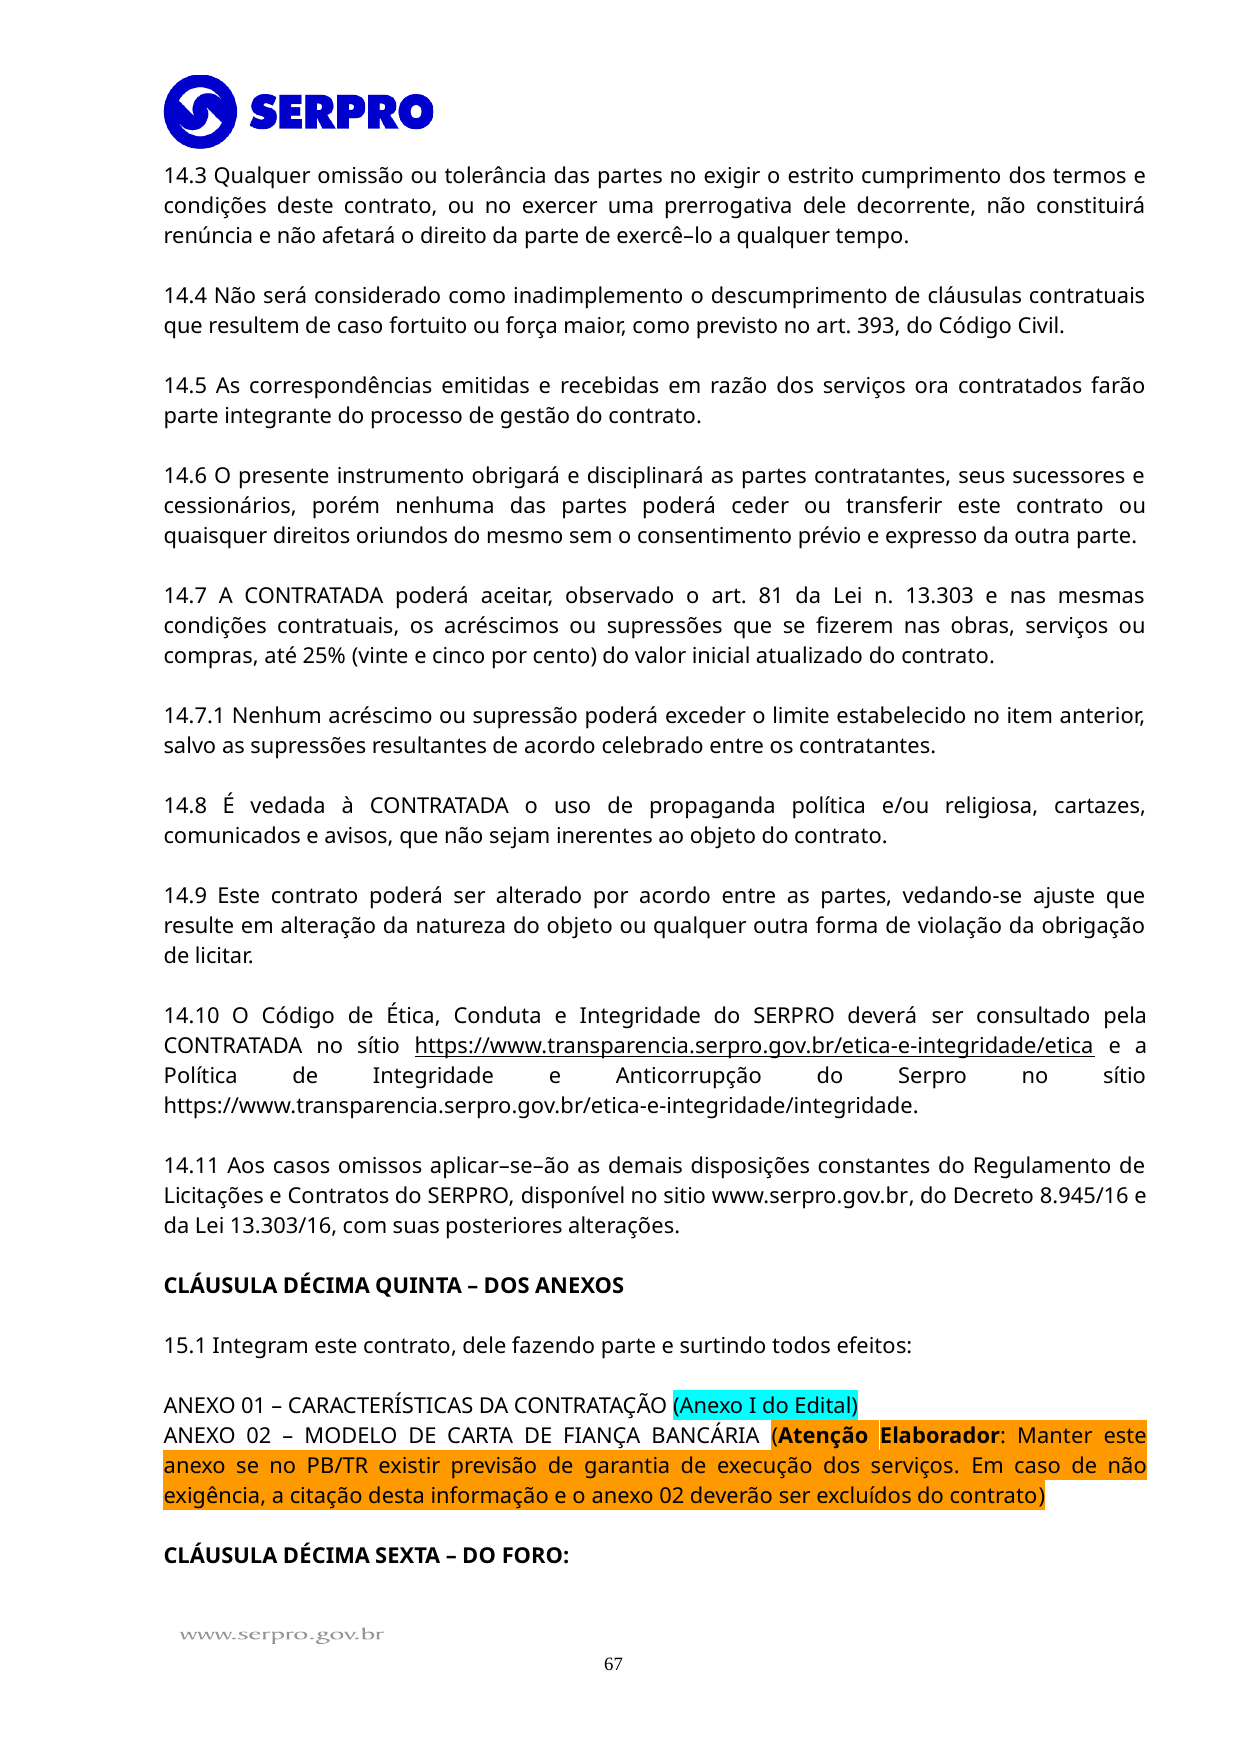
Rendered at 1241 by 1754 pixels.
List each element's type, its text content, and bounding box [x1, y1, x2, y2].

text 14.4 Não será considerado como inadimplemento o descumprimento de cláusulas contratuais que resultem de caso fortuito ou força maior, como previsto no art. 393, do Código Civil. [163, 280, 1147, 340]
text 14.7.1 Nenhum acréscimo ou supressão poderá exceder o limite estabelecido no item anterior, salvo as supressões resultantes de acordo celebrado entre os contratantes. [163, 700, 1147, 760]
text 14.6 O presente instrumento obrigará e disciplinará as partes contratantes, seus sucessores e cessionários, porém nenhuma das partes poderá ceder ou transferir este contrato ou quaisquer direitos oriundos do mesmo sem o consentimento prévio e expresso da outra parte. [163, 460, 1147, 550]
text 14.5 As correspondências emitidas e recebidas em razão dos serviços ora contratados farão parte integrante do processo de gestão do contrato. [163, 370, 1147, 430]
text 14.8 É vedada à CONTRATADA o uso de propaganda política e/ou religiosa, cartazes, comunicados e avisos, que não sejam inerentes ao objeto do contrato. [163, 790, 1147, 850]
text 15.1 Integram este contrato, dele fazendo parte e surtindo todos efeitos: [163, 1330, 1147, 1360]
text 14.7 A CONTRATADA poderá aceitar, observado o art. 81 da Lei n. 13.303 e nas mesmas condições contratuais, os acréscimos ou supressões que se fizerem nas obras, serviços ou compras, até 25% (vinte e cinco por cento) do valor inicial atualizado do contrato. [163, 580, 1147, 670]
picture [163, 75, 434, 149]
text ANEXO 01 – CARACTERÍSTICAS DA CONTRATAÇÃO (Anexo I do Edital) [163, 1390, 1147, 1420]
text 14.3 Qualquer omissão ou tolerância das partes no exigir o estrito cumprimento dos termos e condições deste contrato, ou no exercer uma prerrogativa dele decorrente, não constituirá renúncia e não afetará o direito da parte de exercê–lo a qualquer tempo. [163, 160, 1147, 250]
text 14.10 O Código de Ética, Conduta e Integridade do SERPRO deverá ser consultado pela CONTRATADA no sítio https://www.transparencia.serpro.gov.br/etica-e-integridade/etica e a Política de Integridade e Anticorrupção do Serpro no sítio https://www.transparencia.serpro.gov.br/etica-e-integridade/integridade. [163, 1000, 1147, 1120]
text 14.9 Este contrato poderá ser alterado por acordo entre as partes, vedando-se ajuste que resulte em alteração da natureza do objeto ou qualquer outra forma de violação da obrigação de licitar. [163, 880, 1147, 970]
text CLÁUSULA DÉCIMA QUINTA – DOS ANEXOS [163, 1270, 1147, 1300]
text 14.11 Aos casos omissos aplicar–se–ão as demais disposições constantes do Regulamento de Licitações e Contratos do SERPRO, disponível no sitio www.serpro.gov.br, do Decreto 8.945/16 e da Lei 13.303/16, com suas posteriores alterações. [163, 1150, 1147, 1240]
text ANEXO 02 – MODELO DE CARTA DE FIANÇA BANCÁRIA (Atenção Elaborador: Manter este anexo se no PB/TR existir previsão de garantia de execução dos serviços. Em caso de não exigência, a citação desta informação e o anexo 02 deverão ser excluídos do contrato) [163, 1420, 1147, 1510]
text CLÁUSULA DÉCIMA SEXTA – DO FORO: [163, 1540, 1147, 1570]
